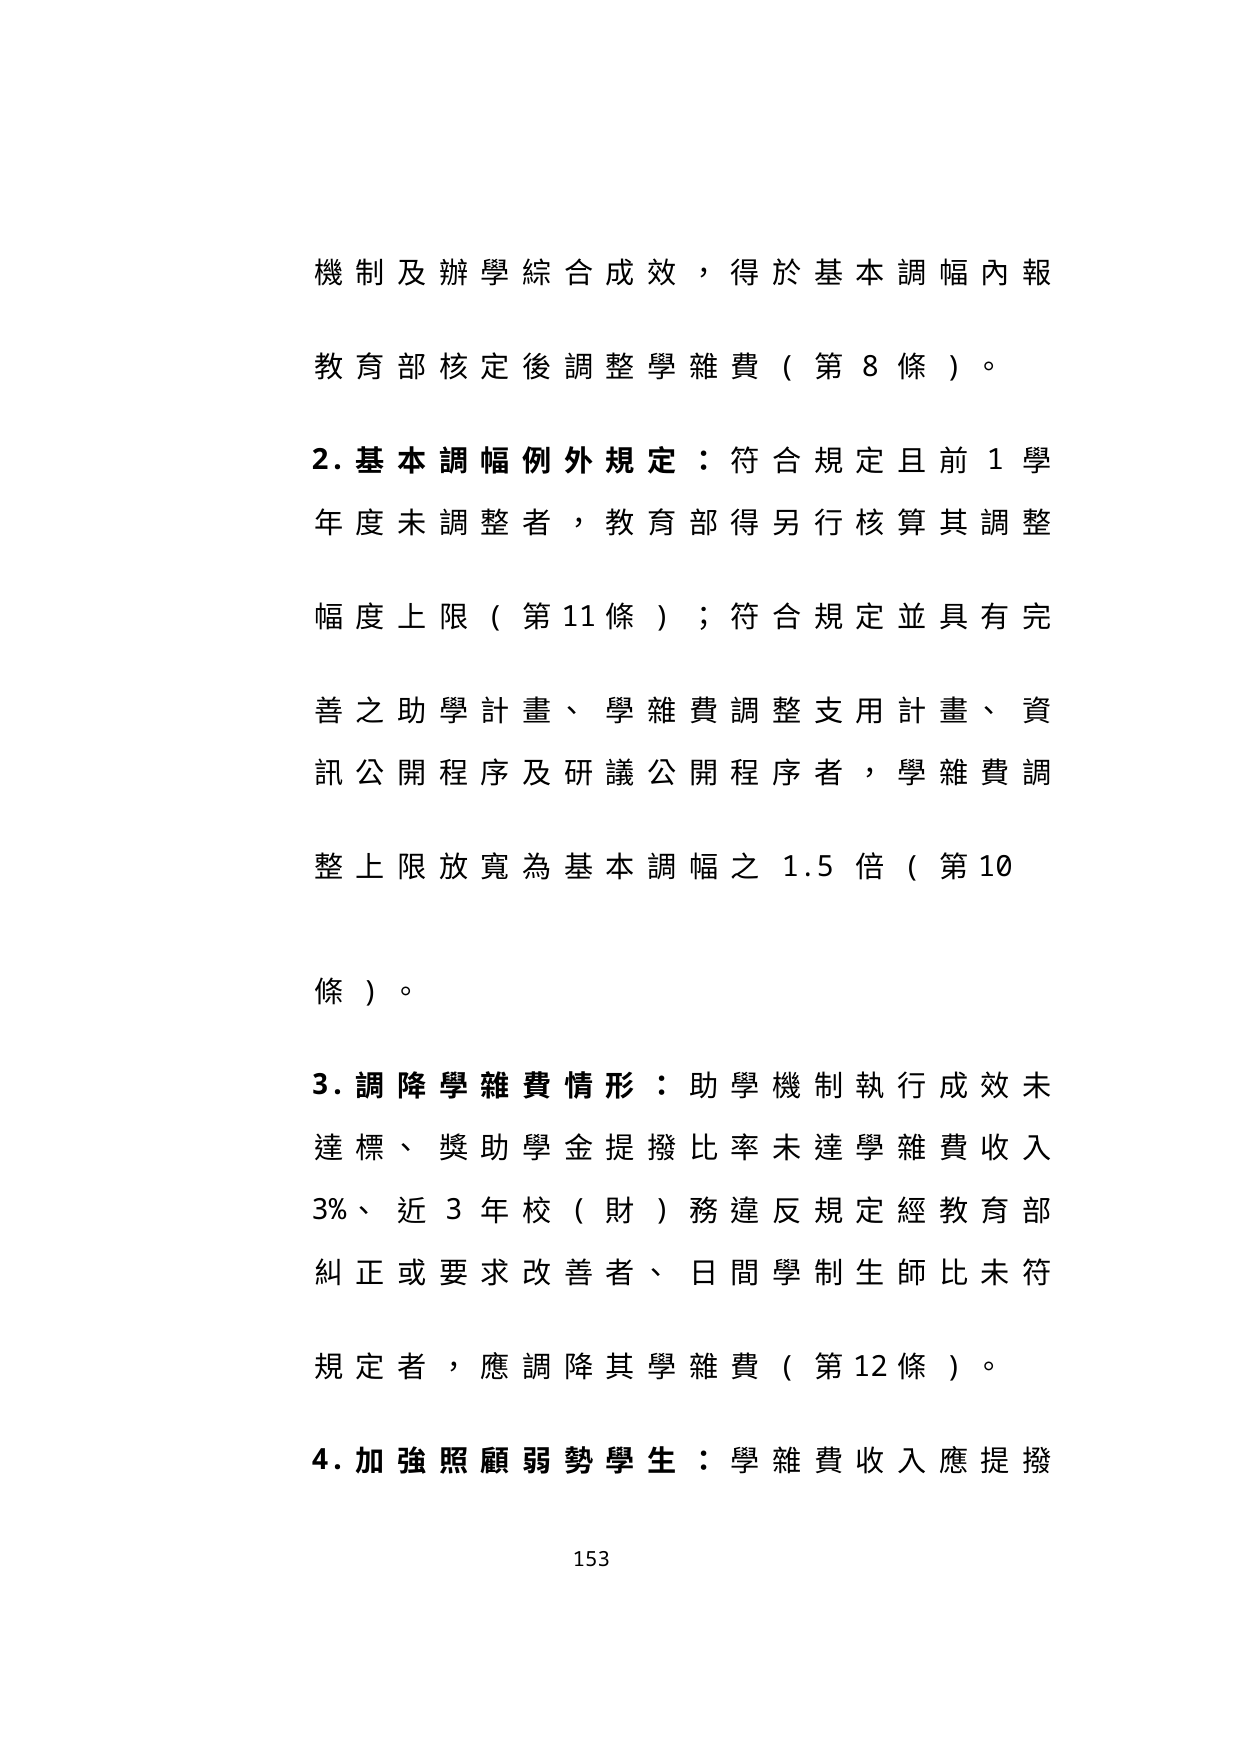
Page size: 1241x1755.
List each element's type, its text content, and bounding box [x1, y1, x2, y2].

text 2.基本調幅例外規定：符合規定且前1學年度未調整者，教育部得另行核算其調整幅度上限(第11條)；符合規定並具有完善之助學計畫、學雜費調整支用計畫、資訊公開程序及研議公開程序者，學雜費調整上限放寬為基本調幅之1.5倍(第10條)。 [271, 417, 1058, 1042]
text 機制及辦學綜合成效，得於基本調幅內報教育部核定後調整學雜費(第8條)。 [271, 229, 1058, 417]
text 3.調降學雜費情形：助學機制執行成效未達標、獎助學金提撥比率未達學雜費收入3%、近3年校(財)務違反規定經教育部糾正或要求改善者、日間學制生師比未符規定者，應調降其學雜費(第12條)。 [271, 1042, 1058, 1417]
text 4.加強照顧弱勢學生：學雜費收入應提撥 [271, 1417, 1058, 1479]
